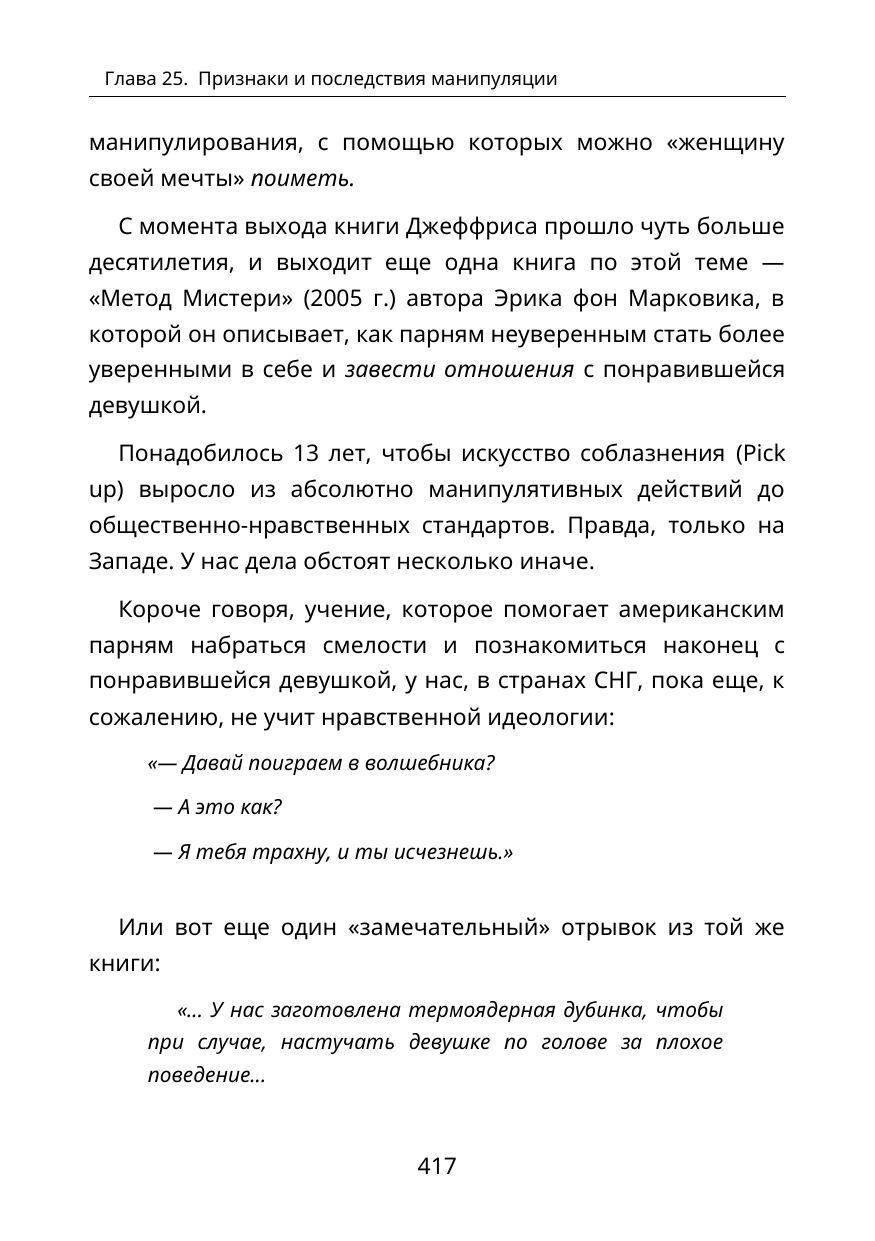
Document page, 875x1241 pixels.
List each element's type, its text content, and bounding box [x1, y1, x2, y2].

text Или вот еще один «замечательный» отрывок из той же книги: [88, 911, 786, 978]
text Короче говоря, учение, которое помогает американским парням набраться смелости и познакомиться наконец с понравившейся девушкой, у нас, в странах СНГ, пока еще, к сожалению, не учит нравственной идеологии: [88, 593, 786, 732]
text С момента выхода книги Джеффриса прошло чуть больше десятилетия, и выходит еще одна книга по этой теме — «Метод Мистери» (2005 г.) автора Эрика фон Марковика, в которой он описывает, как парням неуверенным стать более уверенными в себе и завести отношения с понравившейся девушкой. [88, 210, 786, 421]
list — Я тебя трахну, и ты исчезнешь.» [147, 837, 727, 865]
text Понадобилось 13 лет, чтобы искусство соблазнения (Pick up) выросло из абсолютно манипулятивных действий до общественно-нравственных стандартов. Правда, только на Западе. У нас дела обстоят несколько иначе. [88, 437, 786, 576]
text «... У нас заготовлена термоядерная дубинка, чтобы при случае, настучать девушке по голове за плохое поведение... [148, 995, 726, 1088]
list — А это как? [147, 792, 727, 821]
text манипулирования, с помощью которых можно «женщину своей мечты» поиметь. [88, 126, 786, 193]
text «— Давай поиграем в волшебника? [147, 748, 727, 777]
